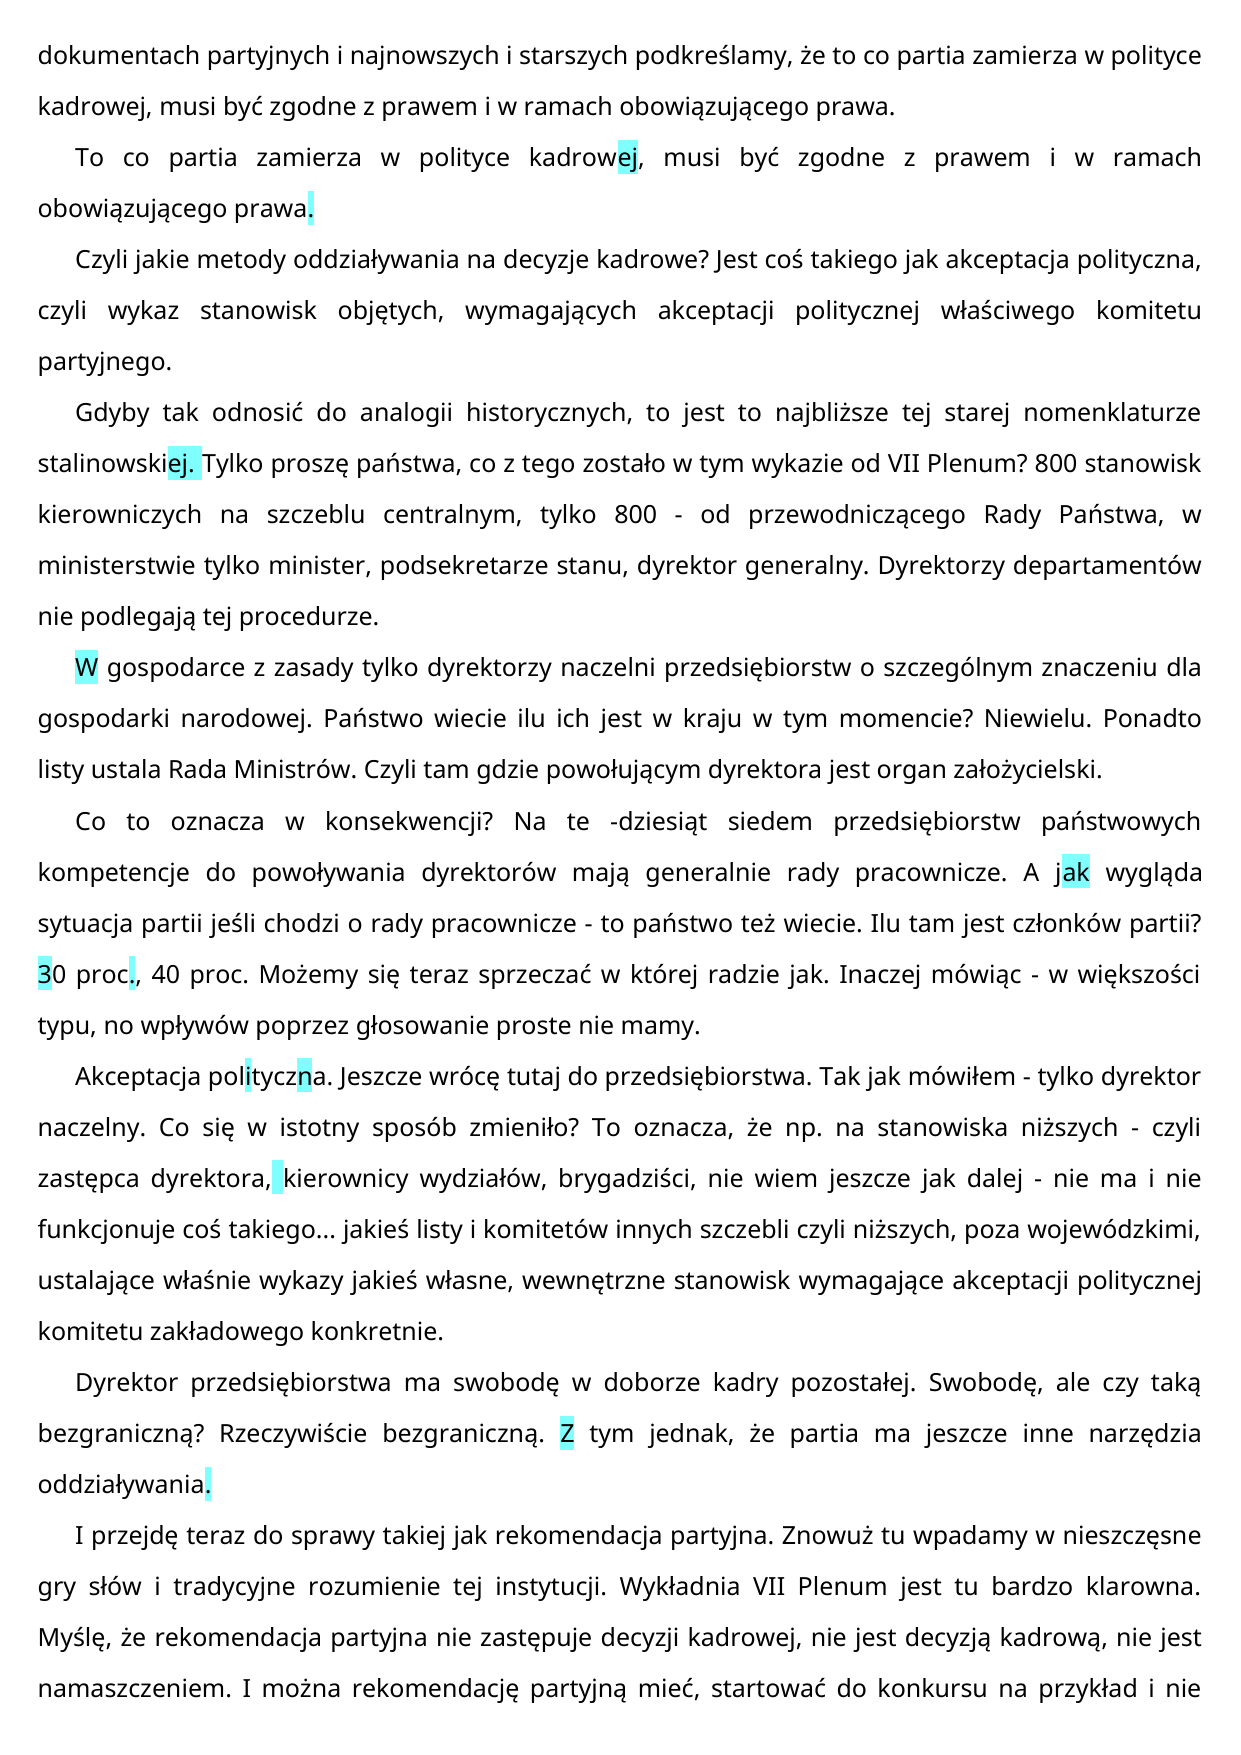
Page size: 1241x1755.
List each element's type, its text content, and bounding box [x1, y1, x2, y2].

text Akceptacja polityczna. Jeszcze wrócę tutaj do przedsiębiorstwa. Tak jak mówiłem - tylko dyrektor naczelny. Co się w istotny sposób zmieniło? To oznacza, że np. na stanowiska niższych - czyli zastępca dyrektora, kierownicy wydziałów, brygadziści, nie wiem jeszcze jak dalej - nie ma i nie funkcjonuje coś takiego... jakieś listy i komitetów innych szczebli czyli niższych, poza wojewódzkimi, ustalające właśnie wykazy jakieś własne, wewnętrzne stanowisk wymagające akceptacji politycznej komitetu zakładowego konkretnie. [37, 1058, 1203, 1348]
text Gdyby tak odnosić do analogii historycznych, to jest to najbliższe tej starej nomenklaturze stalinowskiej. Tylko proszę państwa, co z tego zostało w tym wykazie od VII Plenum? 800 stanowisk kierowniczych na szczeblu centralnym, tylko 800 - od przewodniczącego Rady Państwa, w ministerstwie tylko minister, podsekretarze stanu, dyrektor generalny. Dyrektorzy departamentów nie podlegają tej procedurze. [37, 395, 1203, 633]
text To co partia zamierza w polityce kadrowej, musi być zgodne z prawem i w ramach obowiązującego prawa. [37, 139, 1203, 225]
text Co to oznacza w konsekwencji? Na te -dziesiąt siedem przedsiębiorstw państwowych kompetencje do powoływania dyrektorów mają generalnie rady pracownicze. A jak wygląda sytuacja partii jeśli chodzi o rady pracownicze - to państwo też wiecie. Ilu tam jest członków partii? 30 proc., 40 proc. Możemy się teraz sprzeczać w której radzie jak. Inaczej mówiąc - w większości typu, no wpływów poprzez głosowanie proste nie mamy. [37, 803, 1203, 1041]
text Dyrektor przedsiębiorstwa ma swobodę w doborze kadry pozostałej. Swobodę, ale czy taką bezgraniczną? Rzeczywiście bezgraniczną. Z tym jednak, że partia ma jeszcze inne narzędzia oddziaływania. [37, 1364, 1203, 1501]
text dokumentach partyjnych i najnowszych i starszych podkreślamy, że to co partia zamierza w polityce kadrowej, musi być zgodne z prawem i w ramach obowiązującego prawa. [37, 37, 1203, 123]
text Czyli jakie metody oddziaływania na decyzje kadrowe? Jest coś takiego jak akceptacja polityczna, czyli wykaz stanowisk objętych, wymagających akceptacji politycznej właściwego komitetu partyjnego. [37, 242, 1203, 378]
text I przejdę teraz do sprawy takiej jak rekomendacja partyjna. Znowuż tu wpadamy w nieszczęsne gry słów i tradycyjne rozumienie tej instytucji. Wykładnia VII Plenum jest tu bardzo klarowna. Myślę, że rekomendacja partyjna nie zastępuje decyzji kadrowej, nie jest decyzją kadrową, nie jest namaszczeniem. I można rekomendację partyjną mieć, startować do konkursu na przykład i nie [37, 1518, 1203, 1705]
text W gospodarce z zasady tylko dyrektorzy naczelni przedsiębiorstw o szczególnym znaczeniu dla gospodarki narodowej. Państwo wiecie ilu ich jest w kraju w tym momencie? Niewielu. Ponadto listy ustala Rada Ministrów. Czyli tam gdzie powołującym dyrektora jest organ założycielski. [37, 650, 1203, 786]
